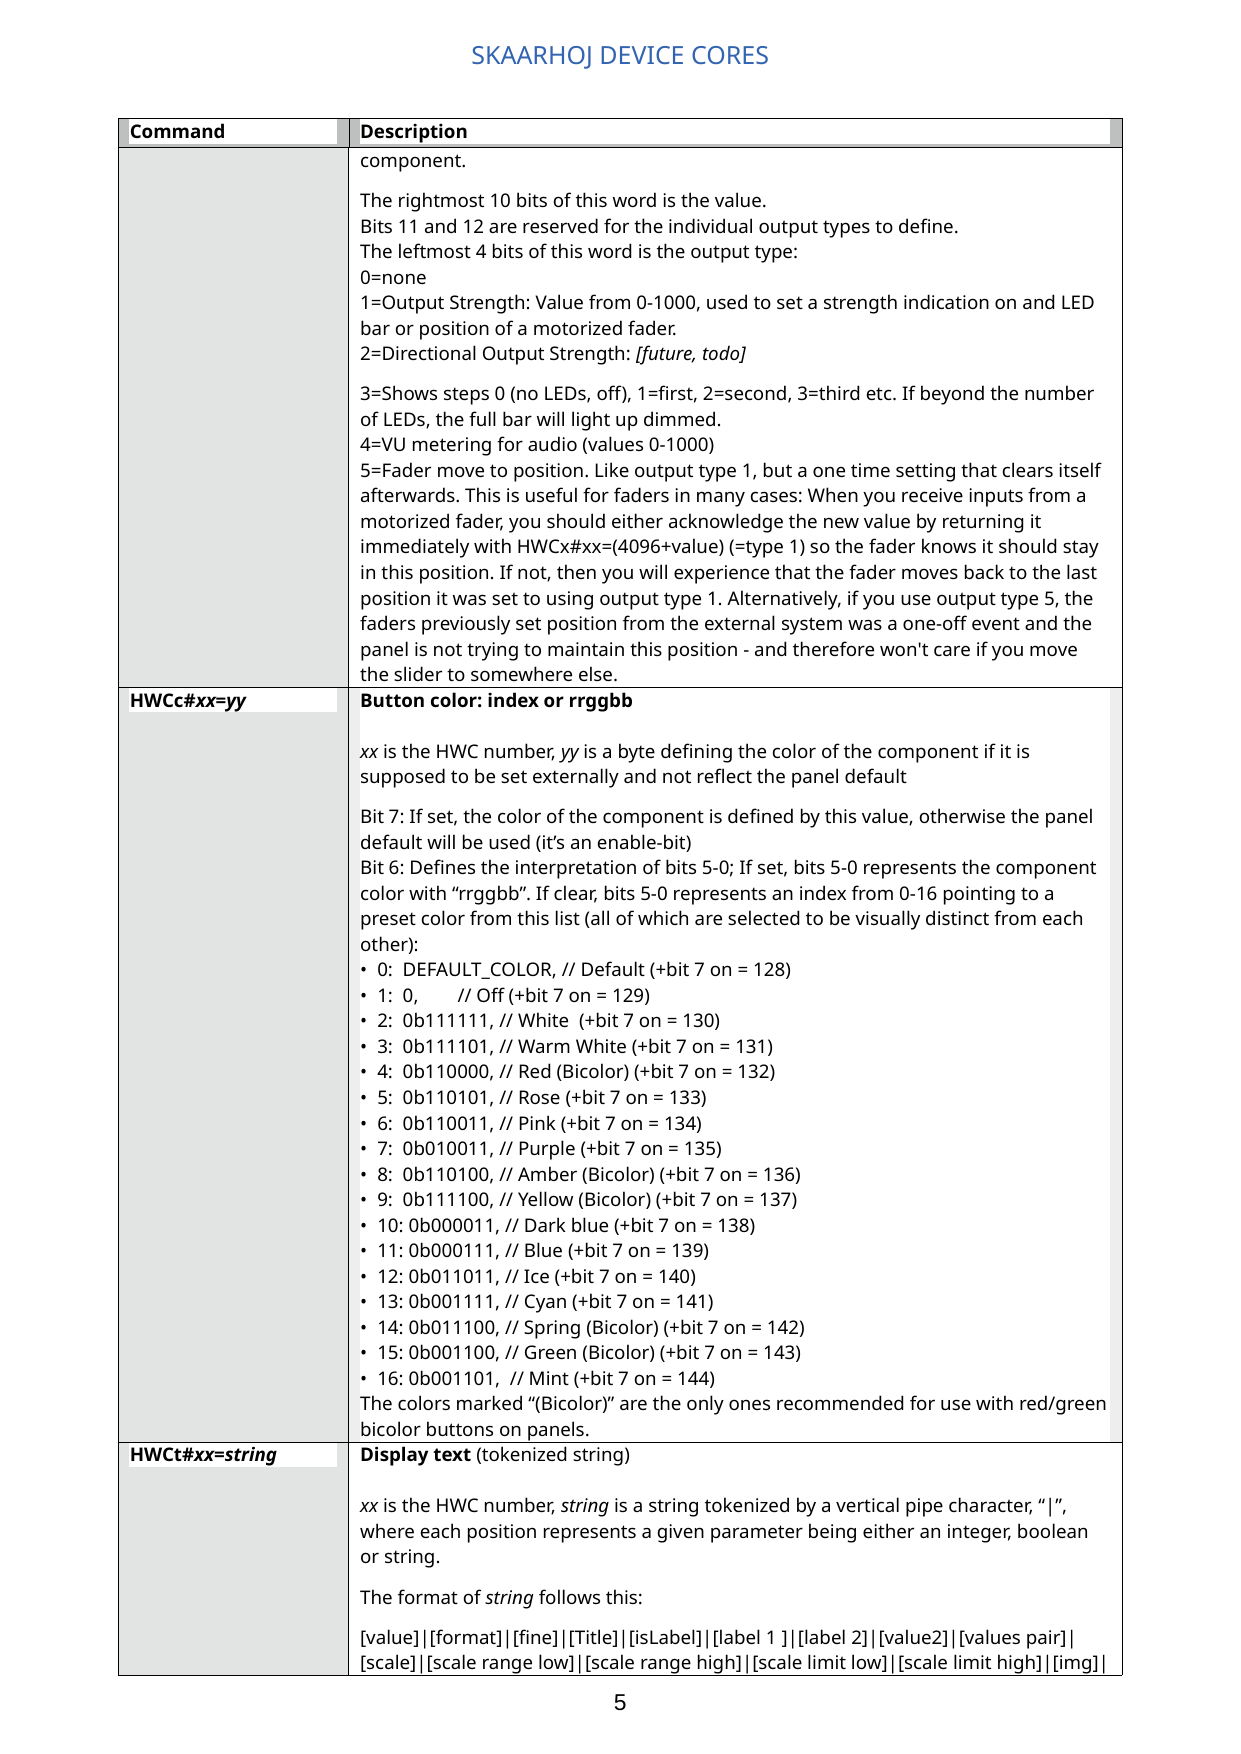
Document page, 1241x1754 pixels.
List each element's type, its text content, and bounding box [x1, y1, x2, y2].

table_cell HWCt#xx=string [119, 1443, 348, 1675]
table_header Command [119, 119, 349, 147]
table_cell [119, 148, 348, 687]
table_header Description [350, 119, 1122, 147]
table_cell HWCc#xx=yy [119, 688, 348, 1442]
